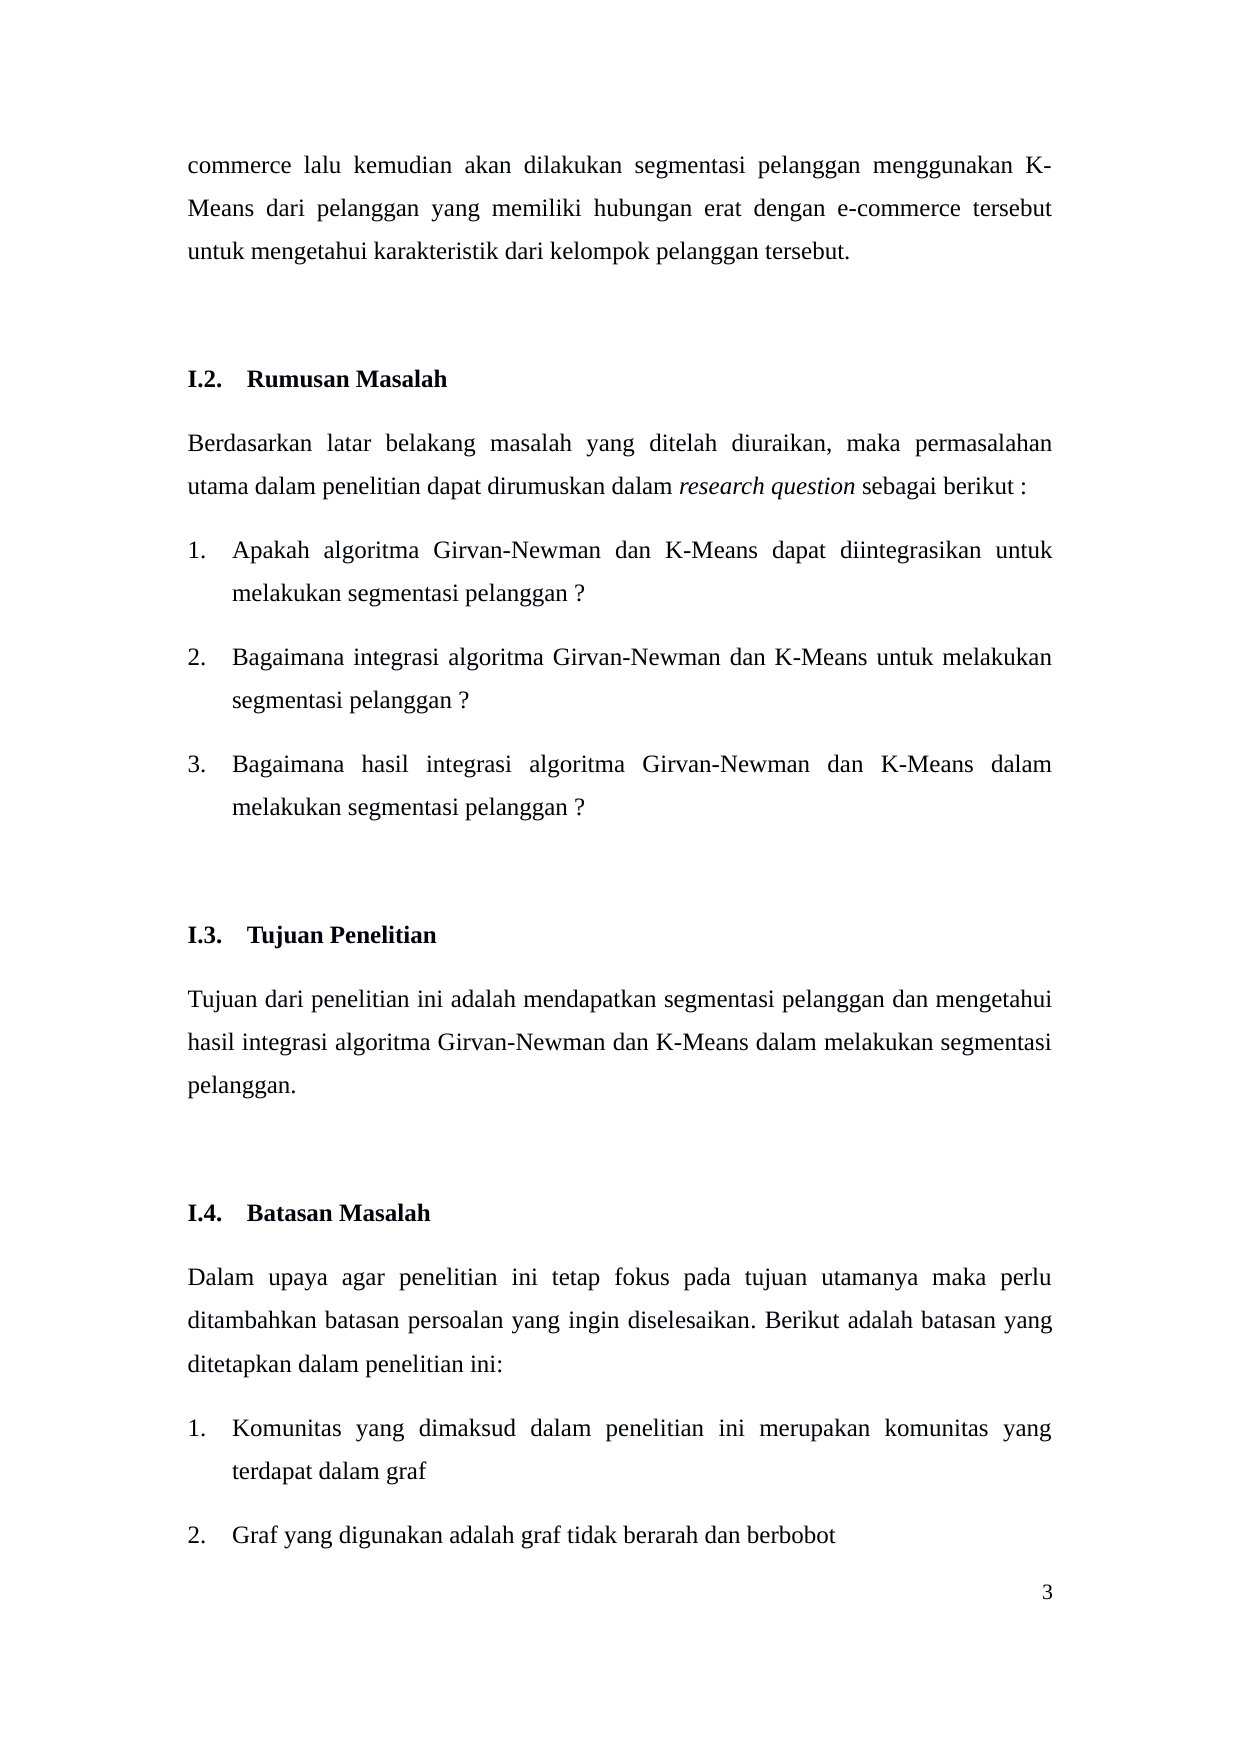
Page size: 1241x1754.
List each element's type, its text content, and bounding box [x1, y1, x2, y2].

list Komunitas yang dimaksud dalam penelitian ini merupakan komunitas yang terdapat dalam graf [187, 1413, 1053, 1484]
text Tujuan dari penelitian ini adalah mendapatkan segmentasi pelanggan dan mengetahui hasil integrasi algoritma Girvan-Newman dan K-Means dalam melakukan segmentasi pelanggan. [187, 984, 1053, 1099]
subtitle Batasan Masalah [187, 1198, 1053, 1227]
list Graf yang digunakan adalah graf tidak berarah dan berbobot [187, 1520, 1053, 1548]
list Bagaimana hasil integrasi algoritma Girvan-Newman dan K-Means dalam melakukan segmentasi pelanggan ? [187, 749, 1053, 821]
subtitle Rumusan Masalah [187, 364, 1053, 393]
text Berdasarkan latar belakang masalah yang ditelah diuraikan, maka permasalahan utama dalam penelitian dapat dirumuskan dalam research question sebagai berikut : [187, 428, 1053, 500]
subtitle Tujuan Penelitian [187, 920, 1053, 949]
text commerce lalu kemudian akan dilakukan segmentasi pelanggan menggunakan K-Means dari pelanggan yang memiliki hubungan erat dengan e-commerce tersebut untuk mengetahui karakteristik dari kelompok pelanggan tersebut. [187, 150, 1053, 265]
list Bagaimana integrasi algoritma Girvan-Newman dan K-Means untuk melakukan segmentasi pelanggan ? [187, 642, 1053, 714]
text Dalam upaya agar penelitian ini tetap fokus pada tujuan utamanya maka perlu ditambahkan batasan persoalan yang ingin diselesaikan. Berikut adalah batasan yang ditetapkan dalam penelitian ini: [187, 1262, 1053, 1377]
list Apakah algoritma Girvan-Newman dan K-Means dapat diintegrasikan untuk melakukan segmentasi pelanggan ? [187, 535, 1053, 607]
